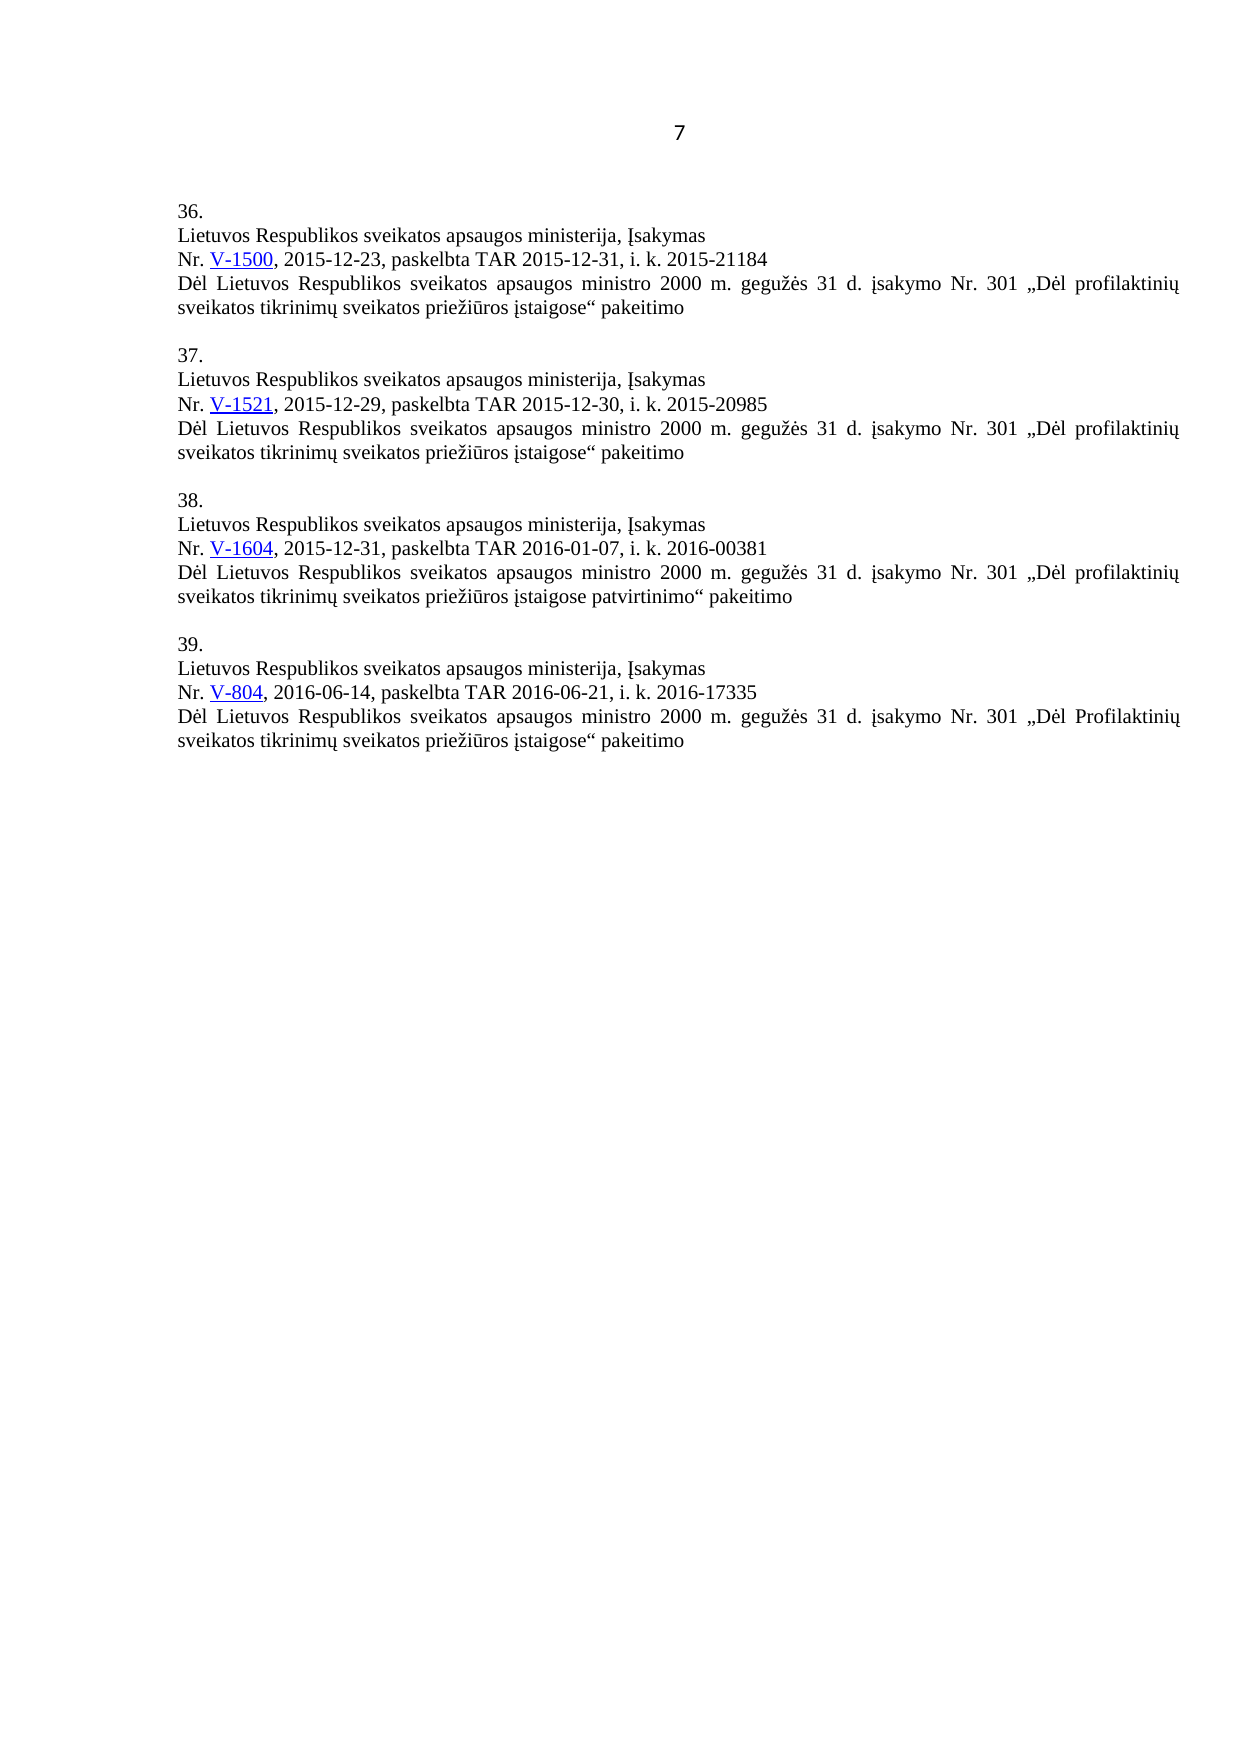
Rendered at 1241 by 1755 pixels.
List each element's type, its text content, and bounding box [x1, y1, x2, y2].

text Nr. V-804, 2016-06-14, paskelbta TAR 2016-06-21, i. k. 2016-17335 [177, 680, 1181, 704]
text Dėl Lietuvos Respublikos sveikatos apsaugos ministro 2000 m. gegužės 31 d. įsakymo Nr. 301 „Dėl profilaktinių sveikatos tikrinimų sveikatos priežiūros įstaigose patvirtinimo“ pakeitimo [177, 560, 1181, 608]
text 39. [177, 632, 1181, 656]
text Lietuvos Respublikos sveikatos apsaugos ministerija, Įsakymas [177, 367, 1181, 391]
text Nr. V-1604, 2015-12-31, paskelbta TAR 2016-01-07, i. k. 2016-00381 [177, 536, 1181, 560]
text Dėl Lietuvos Respublikos sveikatos apsaugos ministro 2000 m. gegužės 31 d. įsakymo Nr. 301 „Dėl profilaktinių sveikatos tikrinimų sveikatos priežiūros įstaigose“ pakeitimo [177, 271, 1181, 319]
text Dėl Lietuvos Respublikos sveikatos apsaugos ministro 2000 m. gegužės 31 d. įsakymo Nr. 301 „Dėl profilaktinių sveikatos tikrinimų sveikatos priežiūros įstaigose“ pakeitimo [177, 416, 1181, 464]
text Nr. V-1500, 2015-12-23, paskelbta TAR 2015-12-31, i. k. 2015-21184 [177, 247, 1181, 271]
text Lietuvos Respublikos sveikatos apsaugos ministerija, Įsakymas [177, 223, 1181, 247]
text Nr. V-1521, 2015-12-29, paskelbta TAR 2015-12-30, i. k. 2015-20985 [177, 391, 1181, 416]
text 36. [177, 199, 1181, 223]
text Dėl Lietuvos Respublikos sveikatos apsaugos ministro 2000 m. gegužės 31 d. įsakymo Nr. 301 „Dėl Profilaktinių sveikatos tikrinimų sveikatos priežiūros įstaigose“ pakeitimo [177, 704, 1181, 752]
text Lietuvos Respublikos sveikatos apsaugos ministerija, Įsakymas [177, 512, 1181, 536]
text 37. [177, 343, 1181, 367]
text 38. [177, 488, 1181, 512]
text Lietuvos Respublikos sveikatos apsaugos ministerija, Įsakymas [177, 656, 1181, 680]
